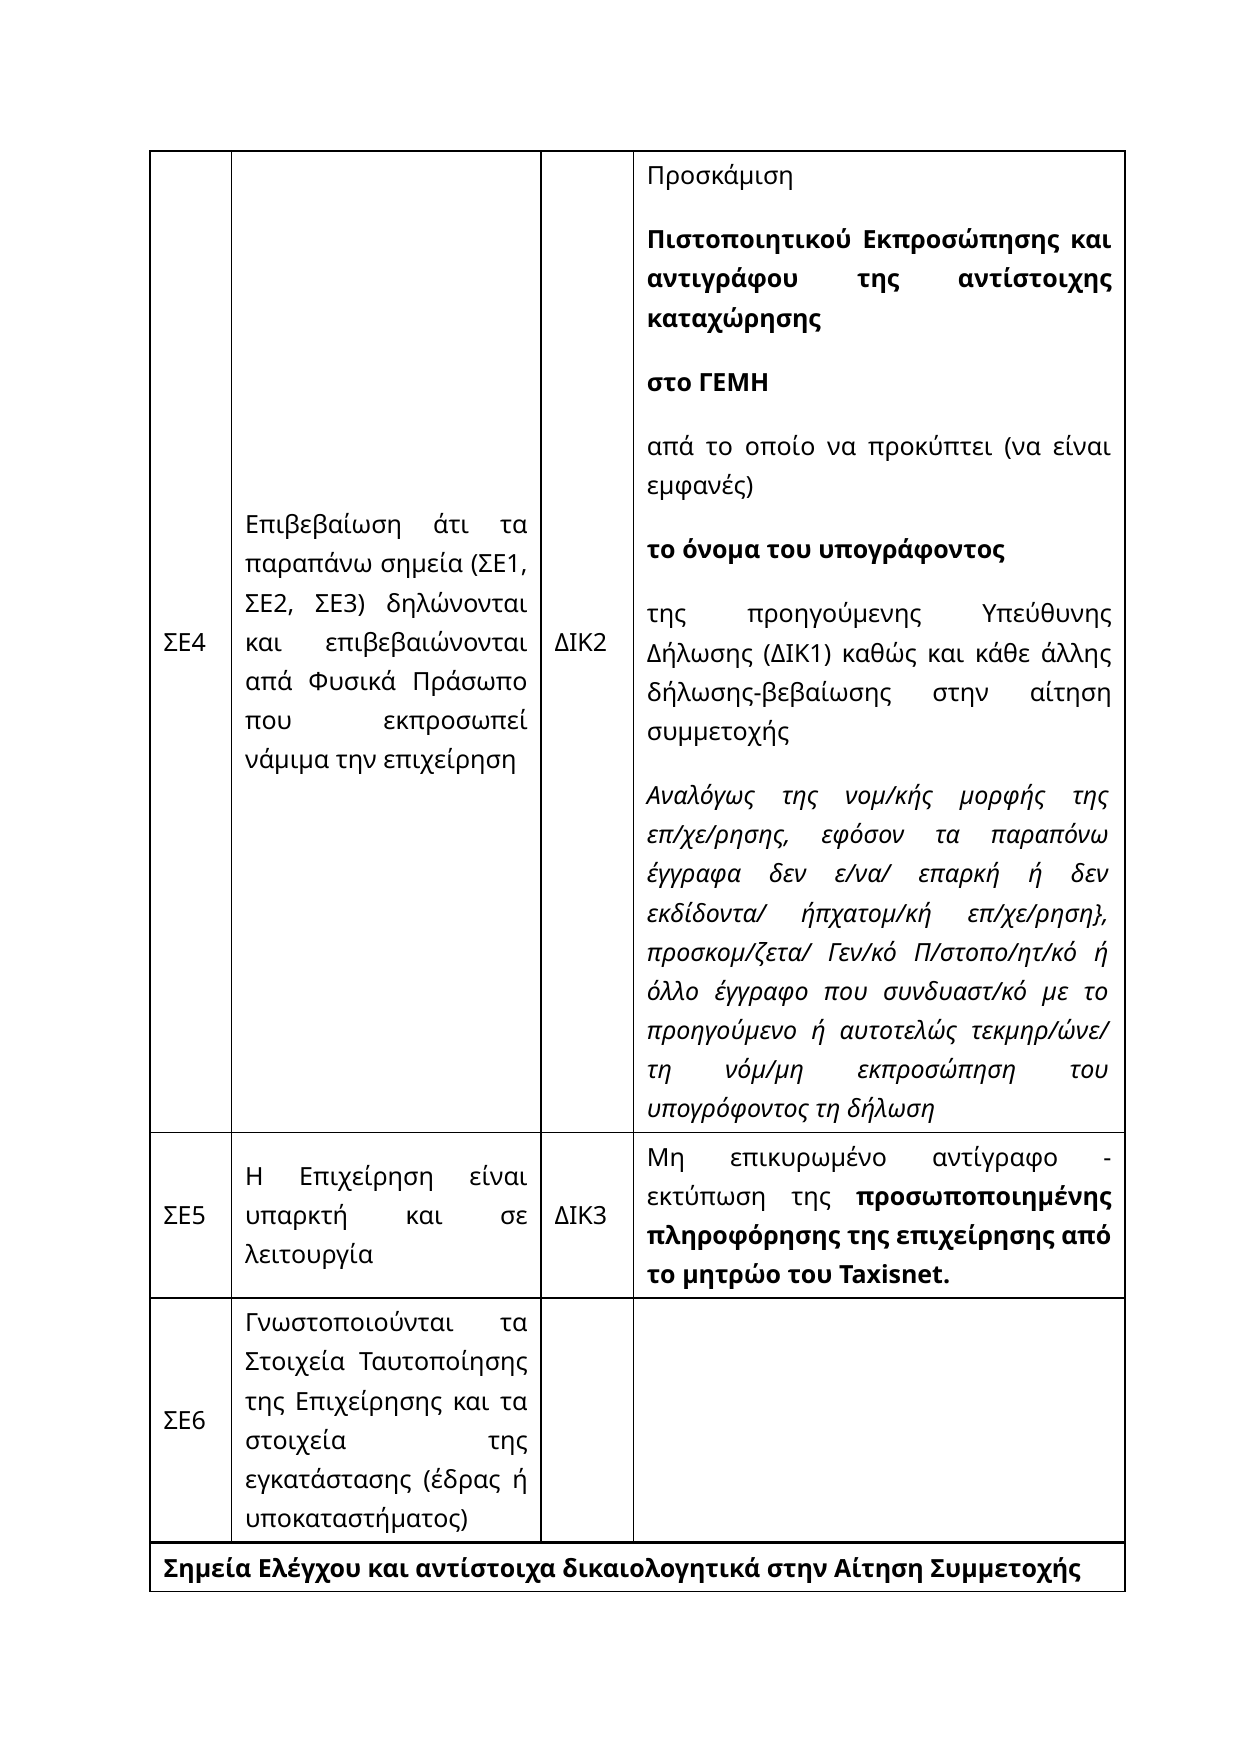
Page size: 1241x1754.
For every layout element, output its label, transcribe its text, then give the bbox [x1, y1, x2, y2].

table_cell ΔΙΚ2 [542, 152, 633, 1131]
table_cell ΔΙΚ3 [542, 1133, 633, 1297]
table_cell ΣΕ4 [151, 152, 231, 1131]
table_header Σημεία Ελέγχου και αντίστοιχα δικαιολογητικά στην Αίτηση Συμμετοχής [151, 1544, 1124, 1591]
table_cell [634, 1299, 1124, 1541]
table_cell Προσκάμιση Πιστοποιητικού Εκπροσώπησης και αντιγράφου της αντίστοιχης καταχώρησης στο ΓΕΜΗ απά το οποίο να προκύπτει (να είναι εμφανές) το όνομα του υπογράφοντος της προηγούμενης Υπεύθυνης Δήλωσης (ΔΙΚ1) καθώς και κάθε άλλης δήλωσης-βεβαίωσης στην αίτηση συμμετοχής Αναλόγως της νομ/κής μορφής της επ/χε/ρησης, εφόσον τα παραπόνω έγγραφα δεν ε/να/ επαρκή ή δεν εκδίδοντα/ ήπχατομ/κή επ/χε/ρηση}, προσκομ/ζετα/ Γεν/κό Π/στοπο/ητ/κό ή όλλο έγγραφο που συνδυαστ/κό με το προηγούμενο ή αυτοτελώς τεκμηρ/ώνε/ τη νόμ/μη εκπροσώπηση του υπογρόφοντος τη δήλωση [634, 152, 1124, 1131]
table_cell Επιβεβαίωση άτι τα παραπάνω σημεία (ΣΕ1, ΣΕ2, ΣΕ3) δηλώνονται και επιβεβαιώνονται απά Φυσικά Πράσωπο που εκπροσωπεί νάμιμα την επιχείρηση [232, 152, 540, 1131]
table_cell Μη επικυρωμένο αντίγραφο - εκτύπωση της προσωποποιημένης πληροφόρησης της επιχείρησης από το μητρώο του Taxisnet. [634, 1133, 1124, 1297]
table_cell [542, 1299, 633, 1541]
table_cell ΣΕ5 [151, 1133, 231, 1297]
table_cell Γνωστοποιούνται τα Στοιχεία Ταυτοποίησης της Επιχείρησης και τα στοιχεία της εγκατάστασης (έδρας ή υποκαταστήματος) [232, 1299, 540, 1541]
table_cell Η Επιχείρηση είναι υπαρκτή και σε λειτουργία [232, 1133, 540, 1297]
table_cell ΣΕ6 [151, 1299, 231, 1541]
